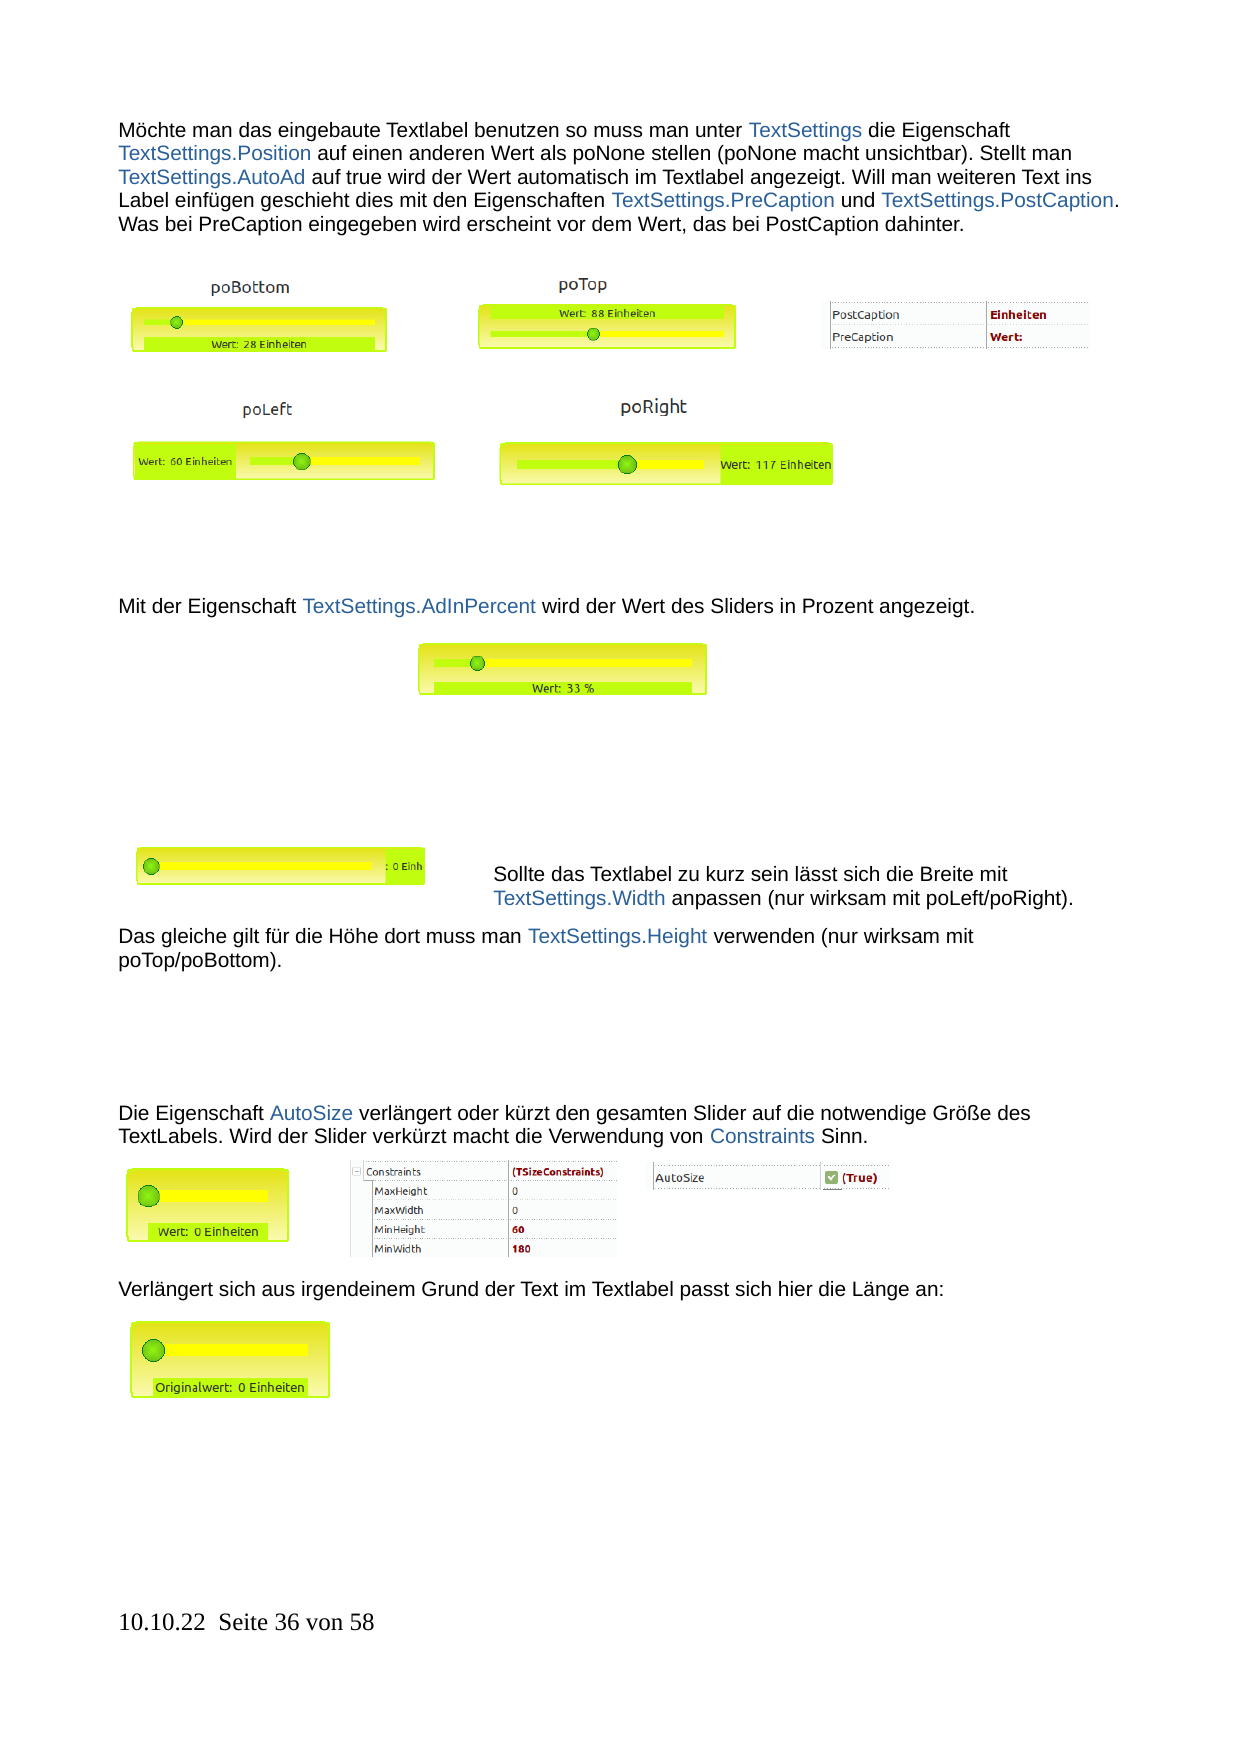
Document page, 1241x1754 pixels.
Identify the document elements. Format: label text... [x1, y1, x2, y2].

picture [123, 1314, 338, 1406]
text Sollte das Textlabel zu kurz sein lässt sich die Breite mit TextSettings.Width anpassen (nur wirksam mit poLeft/poRight). [118, 863, 1122, 910]
picture [469, 270, 749, 358]
picture [118, 1160, 303, 1251]
text Die Eigenschaft AutoSize verlängert oder kürzt den gesamten Slider auf die notwendige Größe des TextLabels. Wird der Slider verkürzt macht die Verwendung von Constraints Sinn. [118, 1101, 1122, 1148]
text Möchte man das eingebaute Textlabel benutzen so muss man unter TextSettings die Eigenschaft TextSettings.Position auf einen anderen Wert als poNone stellen (poNone macht unsichtbar). Stellt man TextSettings.AutoAd auf true wird der Wert automatisch im Textlabel angezeigt. Will man weiteren Text ins Label einfügen geschieht dies mit den Eigenschaften TextSettings.PreCaption und TextSettings.PostCaption. Was bei PreCaption eingegeben wird erscheint vor dem Wert, das bei PostCaption dahinter. [118, 118, 1122, 236]
picture [480, 386, 842, 494]
picture [118, 270, 399, 364]
picture [126, 836, 438, 894]
picture [348, 1160, 618, 1257]
picture [644, 1162, 890, 1190]
text Das gleiche gilt für die Höhe dort muss man TextSettings.Height verwenden (nur wirksam mit poTop/poBottom). [118, 924, 1122, 972]
picture [821, 301, 1091, 349]
text Mit der Eigenschaft TextSettings.AdInPercent wird der Wert des Sliders in Prozent angezeigt. [118, 595, 1122, 619]
picture [120, 395, 445, 493]
text Verlängert sich aus irgendeinem Grund der Text im Textlabel passt sich hier die Länge an: [118, 1278, 1122, 1301]
picture [409, 633, 715, 705]
